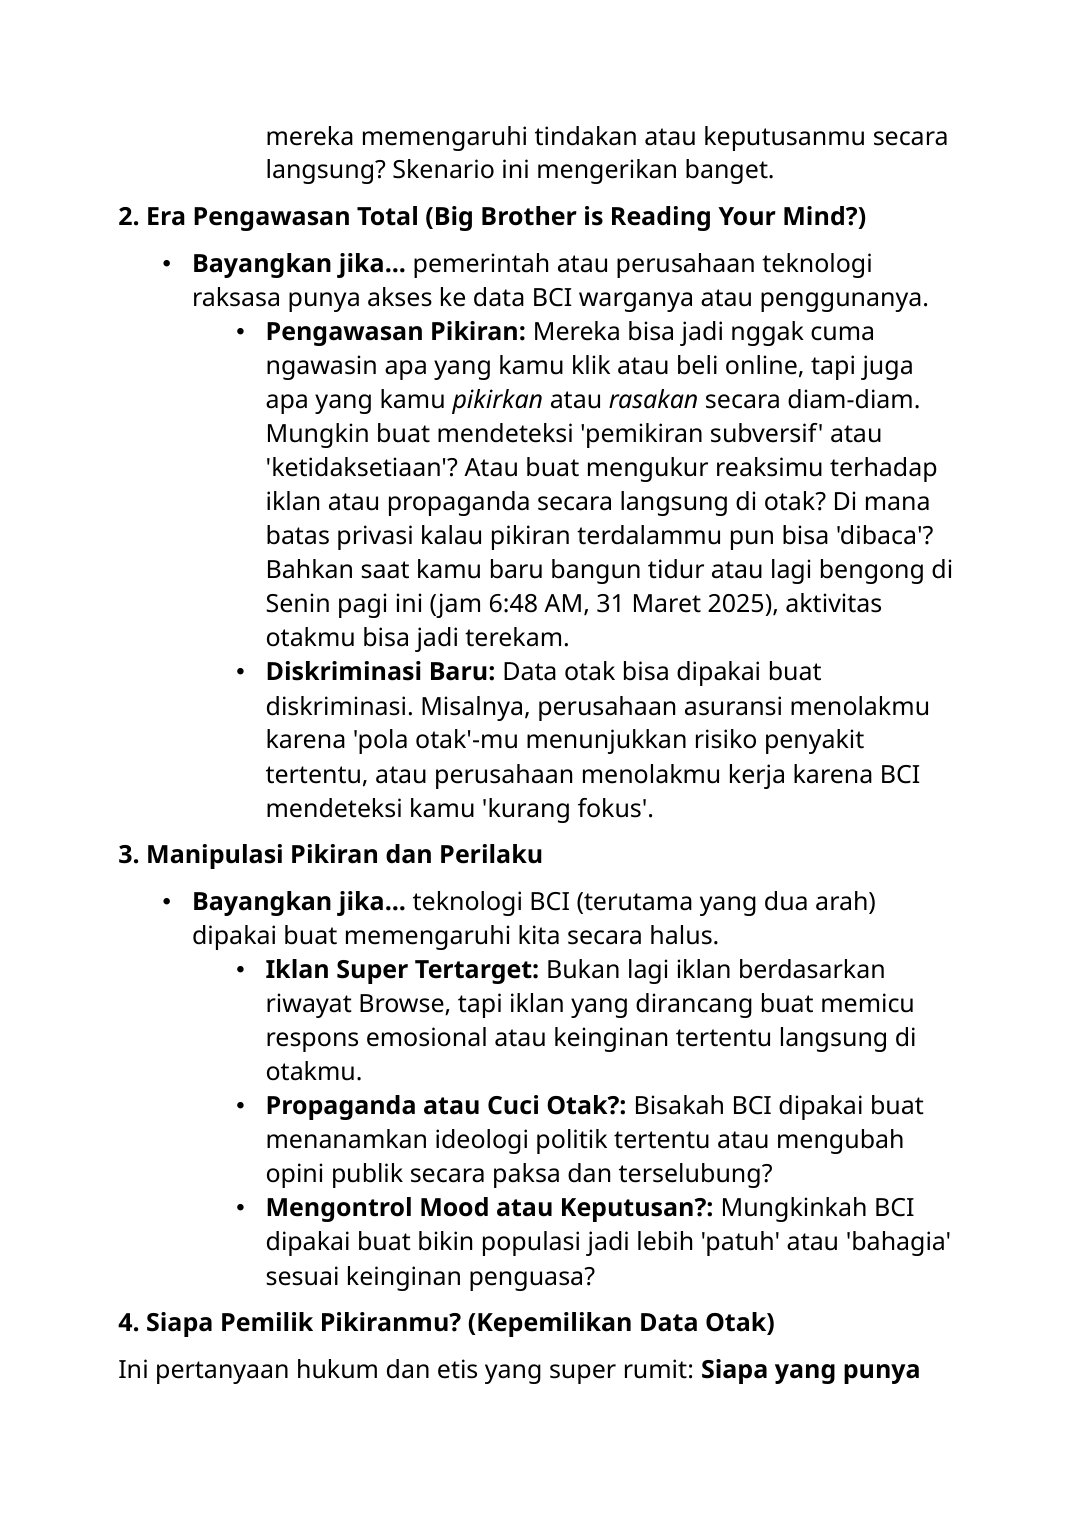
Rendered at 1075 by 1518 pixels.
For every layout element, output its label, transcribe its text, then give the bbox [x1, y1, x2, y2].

list mereka memengaruhi tindakan atau keputusanmu secara langsung? Skenario ini mengerikan banget. [236, 118, 957, 186]
list Iklan Super Tertarget: Bukan lagi iklan berdasarkan riwayat Browse, tapi iklan yang dirancang buat memicu respons emosional atau keinginan tertentu langsung di otakmu. [236, 952, 957, 1088]
list Bayangkan jika... pemerintah atau perusahaan teknologi raksasa punya akses ke data BCI warganya atau penggunanya. [162, 245, 957, 313]
text 2. Era Pengawasan Total (Big Brother is Reading Your Mind?) [118, 199, 957, 233]
text 4. Siapa Pemilik Pikiranmu? (Kepemilikan Data Otak) [118, 1305, 957, 1339]
text Ini pertanyaan hukum dan etis yang super rumit: Siapa yang punya [118, 1351, 957, 1385]
list Propaganda atau Cuci Otak?: Bisakah BCI dipakai buat menanamkan ideologi politik tertentu atau mengubah opini publik secara paksa dan terselubung? [236, 1088, 957, 1190]
list Pengawasan Pikiran: Mereka bisa jadi nggak cuma ngawasin apa yang kamu klik atau beli online, tapi juga apa yang kamu pikirkan atau rasakan secara diam-diam. Mungkin buat mendeteksi 'pemikiran subversif' atau 'ketidaksetiaan'? Atau buat mengukur reaksimu terhadap iklan atau propaganda secara langsung di otak? Di mana batas privasi kalau pikiran terdalammu pun bisa 'dibaca'? Bahkan saat kamu baru bangun tidur atau lagi bengong di Senin pagi ini (jam 6:48 AM, 31 Maret 2025), aktivitas otakmu bisa jadi terekam. [236, 313, 957, 654]
list Diskriminasi Baru: Data otak bisa dipakai buat diskriminasi. Misalnya, perusahaan asuransi menolakmu karena 'pola otak'-mu menunjukkan risiko penyakit tertentu, atau perusahaan menolakmu kerja karena BCI mendeteksi kamu 'kurang fokus'. [236, 654, 957, 824]
list Mengontrol Mood atau Keputusan?: Mungkinkah BCI dipakai buat bikin populasi jadi lebih 'patuh' atau 'bahagia' sesuai keinginan penguasa? [236, 1190, 957, 1292]
text 3. Manipulasi Pikiran dan Perilaku [118, 837, 957, 871]
list Bayangkan jika... teknologi BCI (terutama yang dua arah) dipakai buat memengaruhi kita secara halus. [162, 883, 957, 952]
